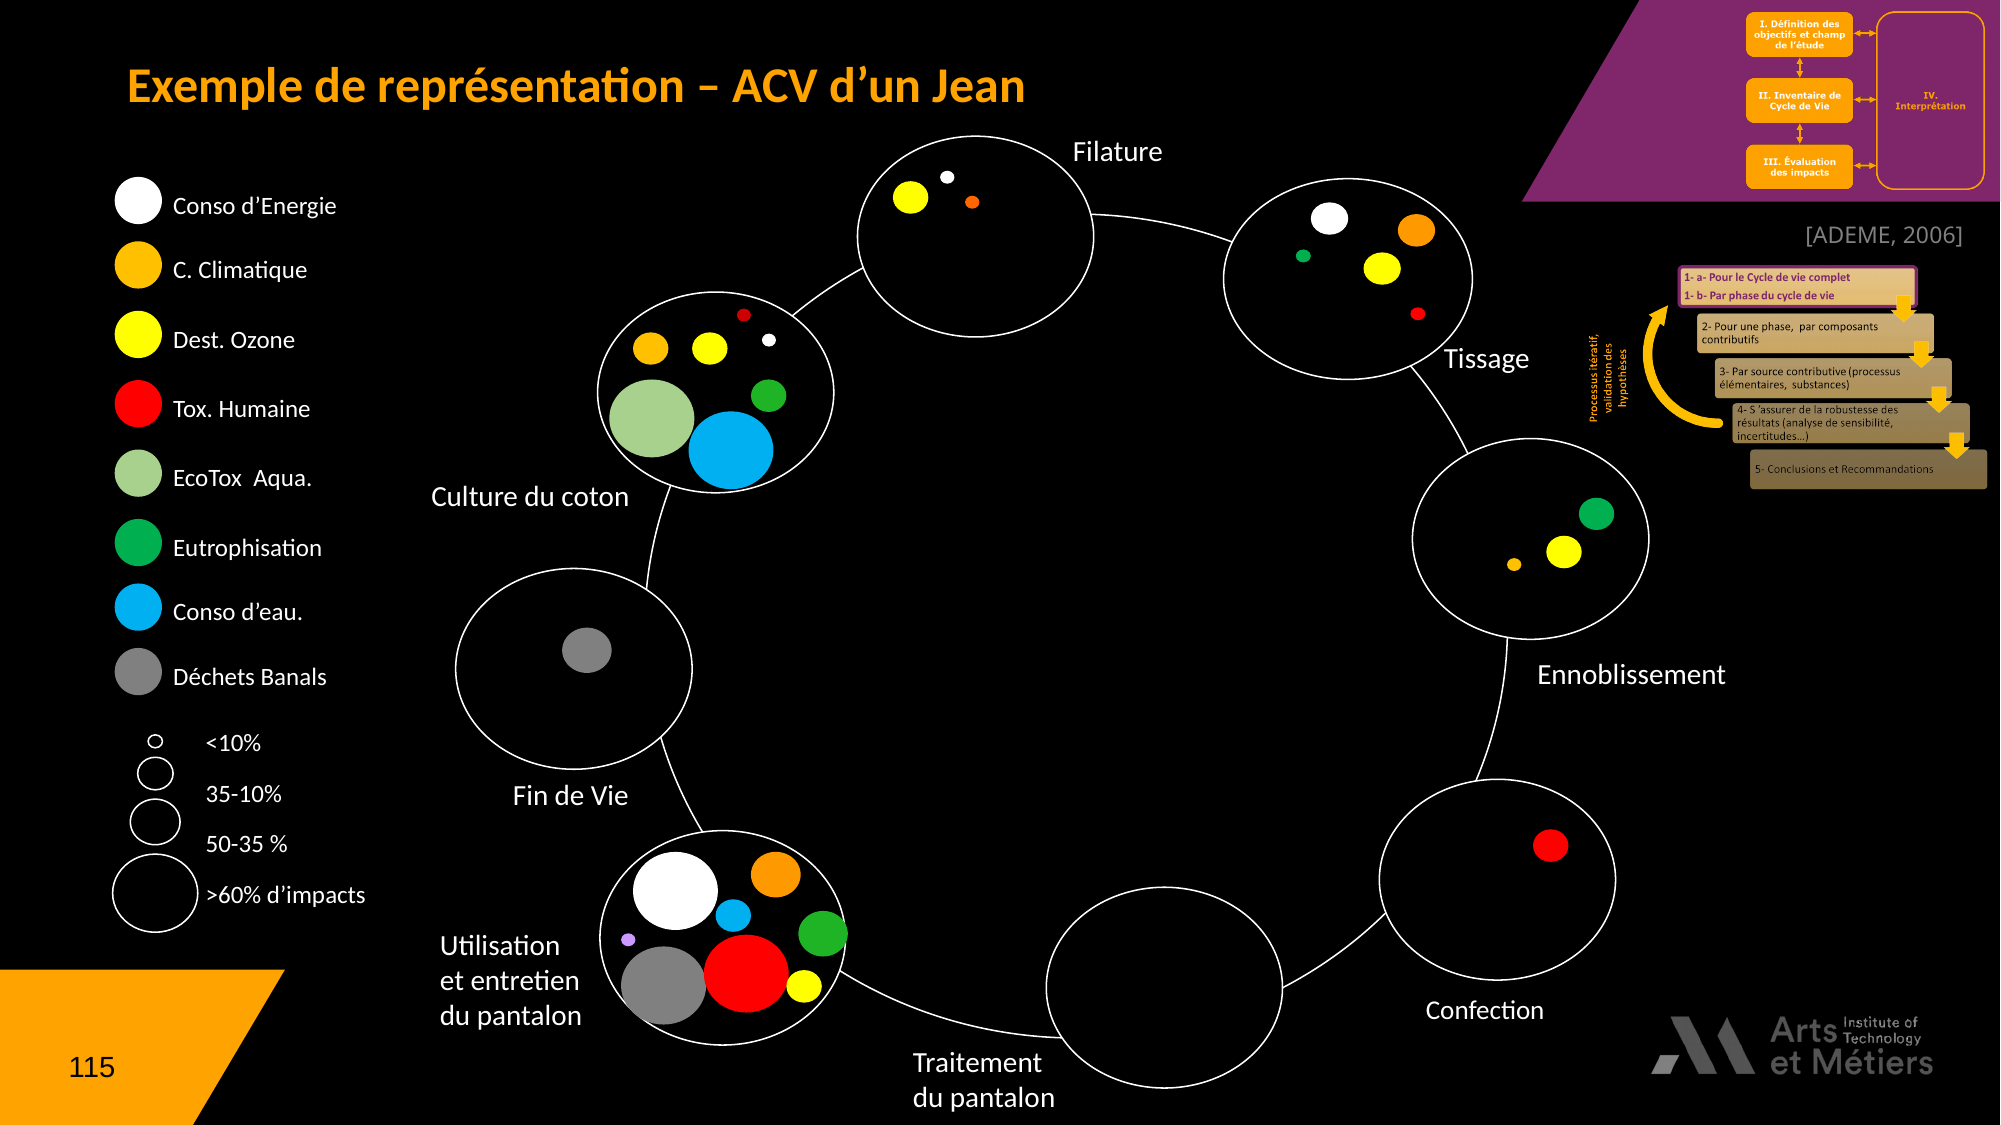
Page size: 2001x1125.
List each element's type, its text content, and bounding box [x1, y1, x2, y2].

text_box Fin de Vie [467, 769, 675, 820]
text_box Confection [1411, 985, 1595, 1033]
text_box Culture du coton [416, 469, 694, 520]
text_box C. Climatique [158, 246, 436, 291]
picture [1746, 11, 1985, 190]
text_box <10% [190, 718, 468, 764]
picture [1582, 264, 1988, 490]
text_box Tissage [1429, 332, 1573, 383]
text_box [114, 241, 158, 289]
text_box [114, 380, 158, 428]
picture [1631, 997, 1952, 1093]
text_box 35-10% [190, 769, 468, 815]
text_box [602, 830, 848, 1046]
text_box Déchets Banals [158, 652, 436, 698]
text_box Conso d’Energie [158, 181, 436, 227]
text_box Filature [1058, 125, 1336, 175]
text_box Dest. Ozone [158, 315, 436, 361]
text_box [1046, 887, 1283, 1089]
text_box 50-35 % [190, 820, 468, 866]
text_box [621, 933, 636, 947]
title Exemple de représentation – ACV d’un Jean [112, 51, 1465, 166]
text_box [114, 647, 158, 696]
text_box [1412, 438, 1649, 640]
text_box [114, 518, 158, 567]
text_box [114, 310, 158, 359]
text_box Traitement du pantalon [898, 1036, 1126, 1122]
text_box [ADEME, 2006] [1790, 213, 1998, 256]
text_box >60% d’impacts [192, 871, 468, 916]
text_box Tox. Humaine [158, 384, 436, 430]
text_box [114, 583, 158, 631]
text_box [1379, 779, 1616, 981]
text_box [857, 136, 1094, 337]
text_box EcoTox Aqua. [158, 454, 436, 500]
text_box [597, 292, 834, 493]
text_box [114, 176, 158, 225]
text_box [455, 568, 693, 769]
text_box Utilisation et entretien du pantalon [425, 918, 649, 1039]
text_box [114, 449, 158, 497]
text_box Eutrophisation [158, 523, 436, 569]
text_box Conso d’eau. [158, 588, 436, 634]
text_box Ennoblissement [1522, 647, 1800, 698]
text_box [1223, 178, 1473, 380]
